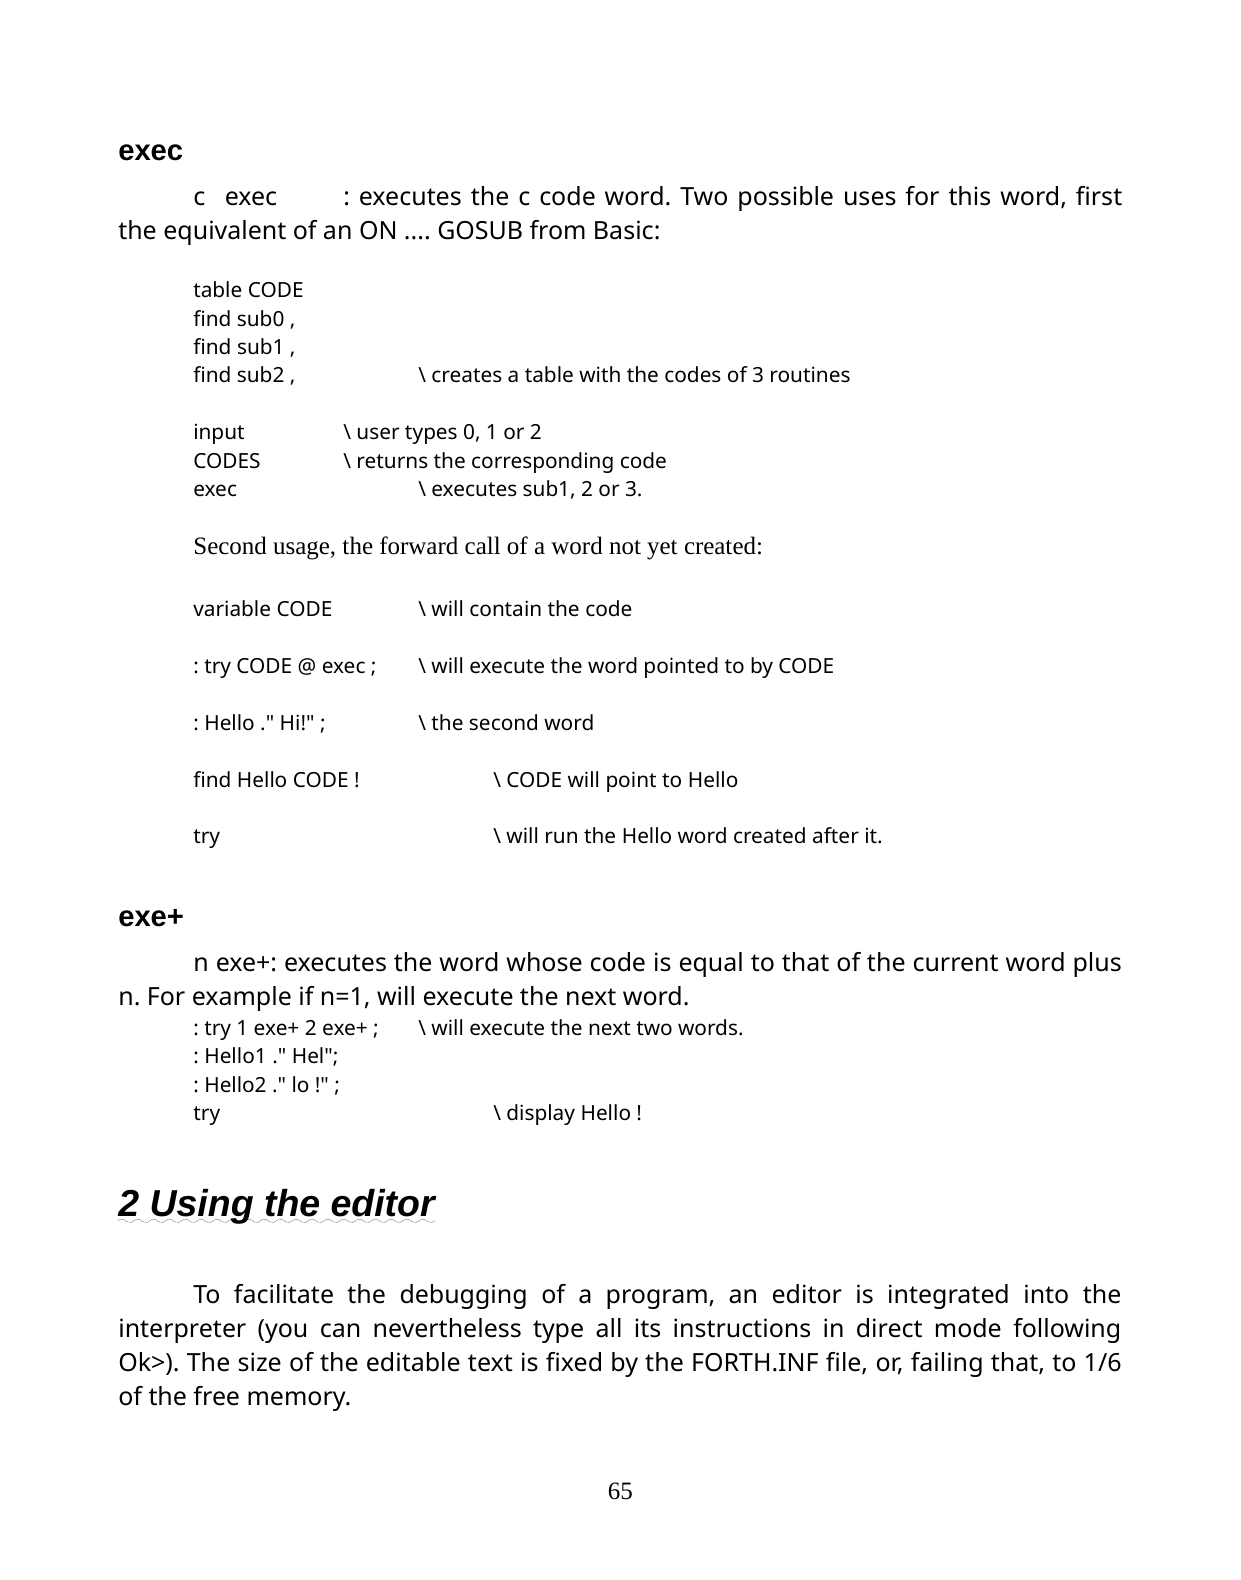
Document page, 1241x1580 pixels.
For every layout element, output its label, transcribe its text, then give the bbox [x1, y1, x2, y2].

subtitle exec [118, 133, 1122, 166]
subtitle exe+ [118, 899, 1122, 932]
text table CODE [118, 275, 1122, 304]
text try \ will run the Hello word created after it. [118, 822, 1122, 850]
text exec \ executes sub1, 2 or 3. [118, 474, 1122, 503]
text input \ user types 0, 1 or 2 [118, 417, 1122, 446]
text : Hello2 ." lo !" ; [118, 1070, 1123, 1098]
text n exe+: executes the word whose code is equal to that of the current word plus n. For example if n=1, will execute the next word. [118, 945, 1123, 1013]
text To facilitate the debugging of a program, an editor is integrated into the interpreter (you can nevertheless type all its instructions in direct mode following Ok>). The size of the editable text is fixed by the FORTH.INF file, or, failing that, to 1/6 of the free memory. [118, 1277, 1123, 1413]
text : Hello ." Hi!" ; \ the second word [118, 708, 1122, 736]
text variable CODE \ will contain the code [118, 594, 1122, 622]
text : Hello1 ." Hel"; [118, 1041, 1123, 1070]
text : try CODE @ exec ; \ will execute the word pointed to by CODE [118, 651, 1122, 679]
text find Hello CODE ! \ CODE will point to Hello [118, 765, 1122, 793]
text find sub1 , [118, 332, 1122, 361]
text Second usage, the forward call of a word not yet created: [118, 531, 1122, 560]
text try \ display Hello ! [118, 1098, 1123, 1127]
text find sub2 , \ creates a table with the codes of 3 routines [118, 361, 1122, 389]
subtitle 2 Using the editor [118, 1181, 1122, 1224]
text find sub0 , [118, 304, 1122, 332]
text : try 1 exe+ 2 exe+ ; \ will execute the next two words. [118, 1013, 1123, 1041]
text CODES \ returns the corresponding code [118, 446, 1122, 474]
text c exec : executes the c code word. Two possible uses for this word, first the equivalent of an ON .... GOSUB from Basic: [118, 179, 1123, 247]
